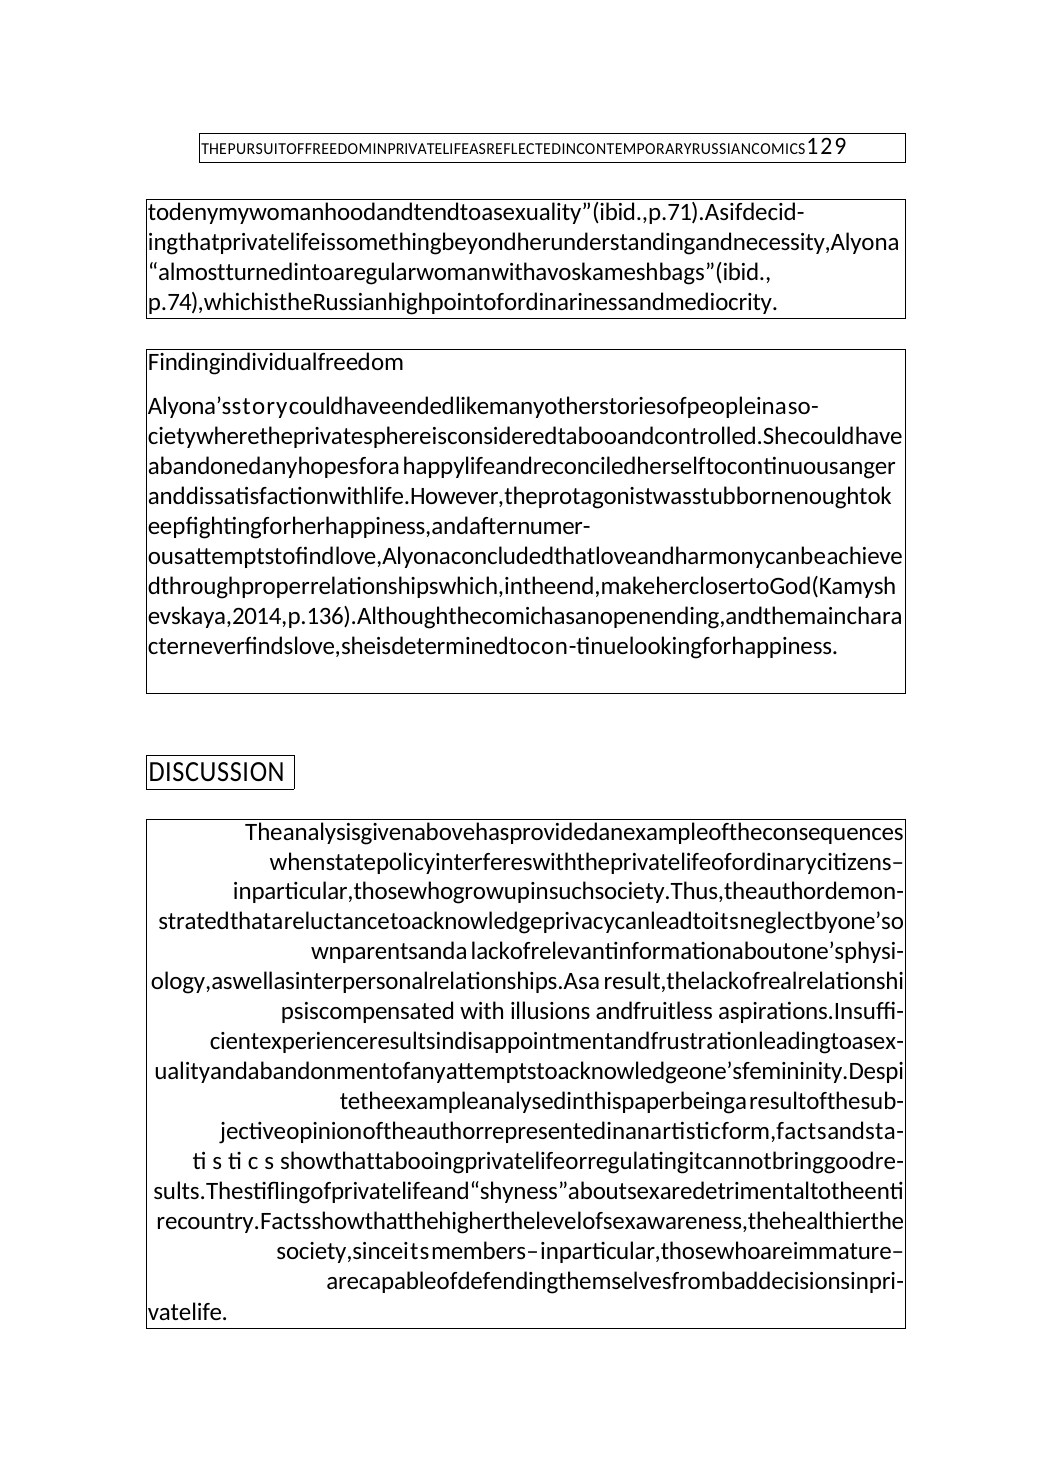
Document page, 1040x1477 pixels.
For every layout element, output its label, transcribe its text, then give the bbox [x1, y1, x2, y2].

text Findingindividualfreedom [148, 350, 905, 376]
text Alyona’sstorycouldhaveendedlikemanyotherstoriesofpeopleinaso-cietywheretheprivatesphereisconsideredtabooandcontrolled.Shecouldhaveabandonedanyhopesforahappylifeandreconciledherselftocontinuousangeranddissatisfactionwithlife.However,theprotagonistwasstubbornenoughtokeepfightingforherhappiness,andafternumer-ousattemptstofindlove,Alyonaconcludedthatloveandharmonycanbeachievedthroughproperrelationshipswhich,intheend,makeherclosertoGod(Kamyshevskaya,2014,p.136).Althoughthecomichasanopenending,andthemaincharacterneverfindslove,sheisdeterminedtocon-tinuelookingforhappiness. [148, 390, 904, 660]
text Theanalysisgivenabovehasprovidedanexampleoftheconsequences [147, 820, 904, 846]
text vatelife. [148, 1296, 905, 1326]
text THEPURSUITOFFREEDOMINPRIVATELIFEASREFLECTEDINCONTEMPORARYRUSSIANCOMICS129 [201, 134, 905, 160]
text p.74),whichistheRussianhighpointofordinarinessandmediocrity. [148, 286, 905, 316]
text whenstatepolicyinterfereswiththeprivatelifeofordinarycitizens–inparticular,thosewhogrowupinsuchsociety.Thus,theauthordemon-stratedthatareluctancetoacknowledgeprivacycanleadtoitsneglectbyone’sownparentsandalackofrelevantinformationaboutone’sphysi-ology,aswellasinterpersonalrelationships.Asaresult,thelackofrealrelationshipsiscompensated with illusions andfruitless aspirations.Insuffi-cientexperienceresultsindisappointmentandfrustrationleadingtoasex-ualityandabandonmentofanyattemptstoacknowledgeone’sfemininity.Despitetheexampleanalysedinthispaperbeingaresultofthesub-jectiveopinionoftheauthorrepresentedinanartisticform,factsandsta-tisticsshowthattabooingprivatelifeorregulatingitcannotbringgoodre-sults.Thestiflingofprivatelifeand“shyness”aboutsexaredetrimentaltotheentirecountry.Factsshowthatthehigherthelevelofsexawareness,thehealthierthesociety,sinceitsmembers–inparticular,thosewhoareimmature–arecapableofdefendingthemselvesfrombaddecisionsinpri- [148, 846, 904, 1296]
text DISCUSSION [148, 756, 294, 787]
text ingthatprivatelifeissomethingbeyondherunderstandingandnecessity,Alyona“almostturnedintoaregularwomanwithavoskameshbags”(ibid., [148, 226, 904, 286]
text todenymywomanhoodandtendtoasexuality”(ibid.,p.71).Asifdecid- [148, 200, 905, 226]
